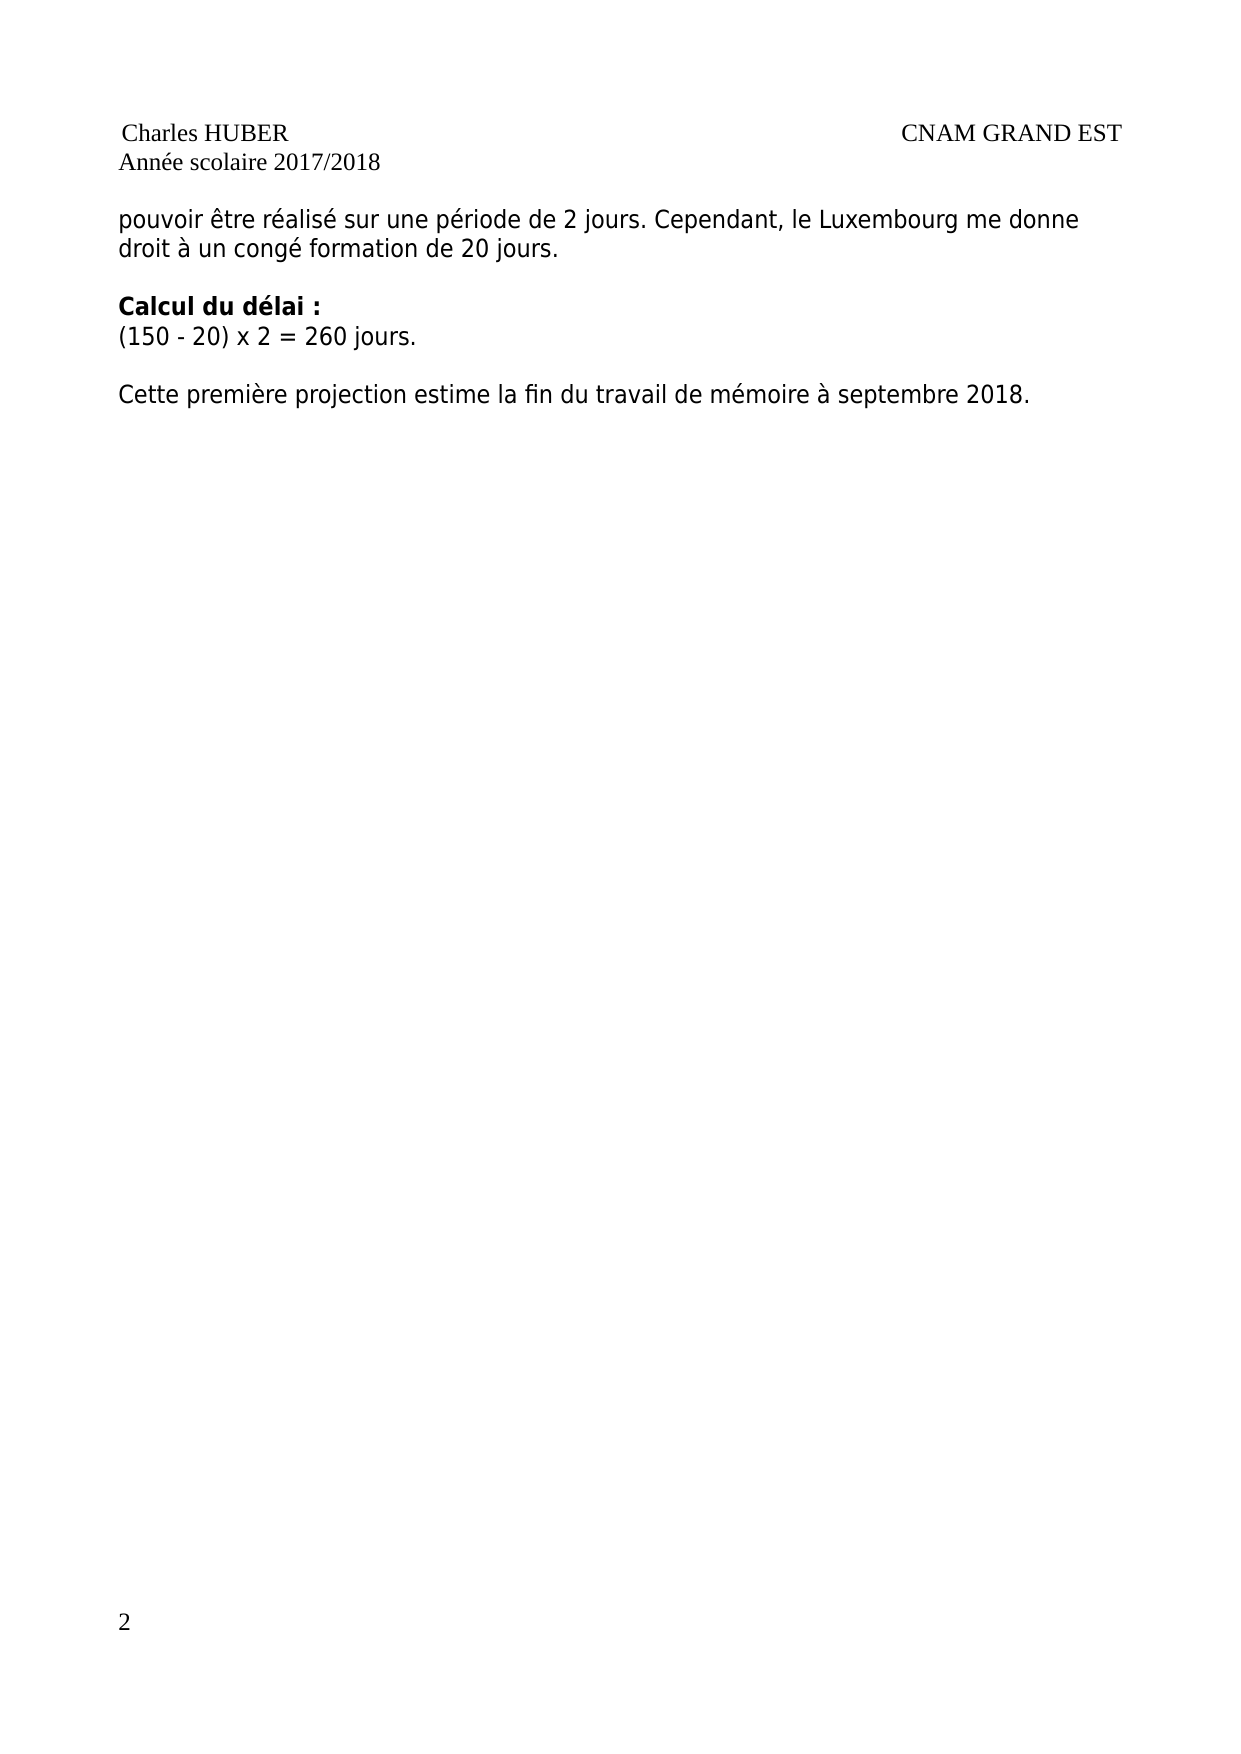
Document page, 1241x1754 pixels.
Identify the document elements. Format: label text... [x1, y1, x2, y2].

text Cette première projection estime la fin du travail de mémoire à septembre 2018. [118, 380, 1122, 409]
text Calcul du délai : [118, 293, 1122, 322]
text (150 - 20) x 2 = 260 jours. [118, 322, 1122, 351]
text pouvoir être réalisé sur une période de 2 jours. Cependant, le Luxembourg me donne droit à un congé formation de 20 jours. [118, 205, 1122, 263]
